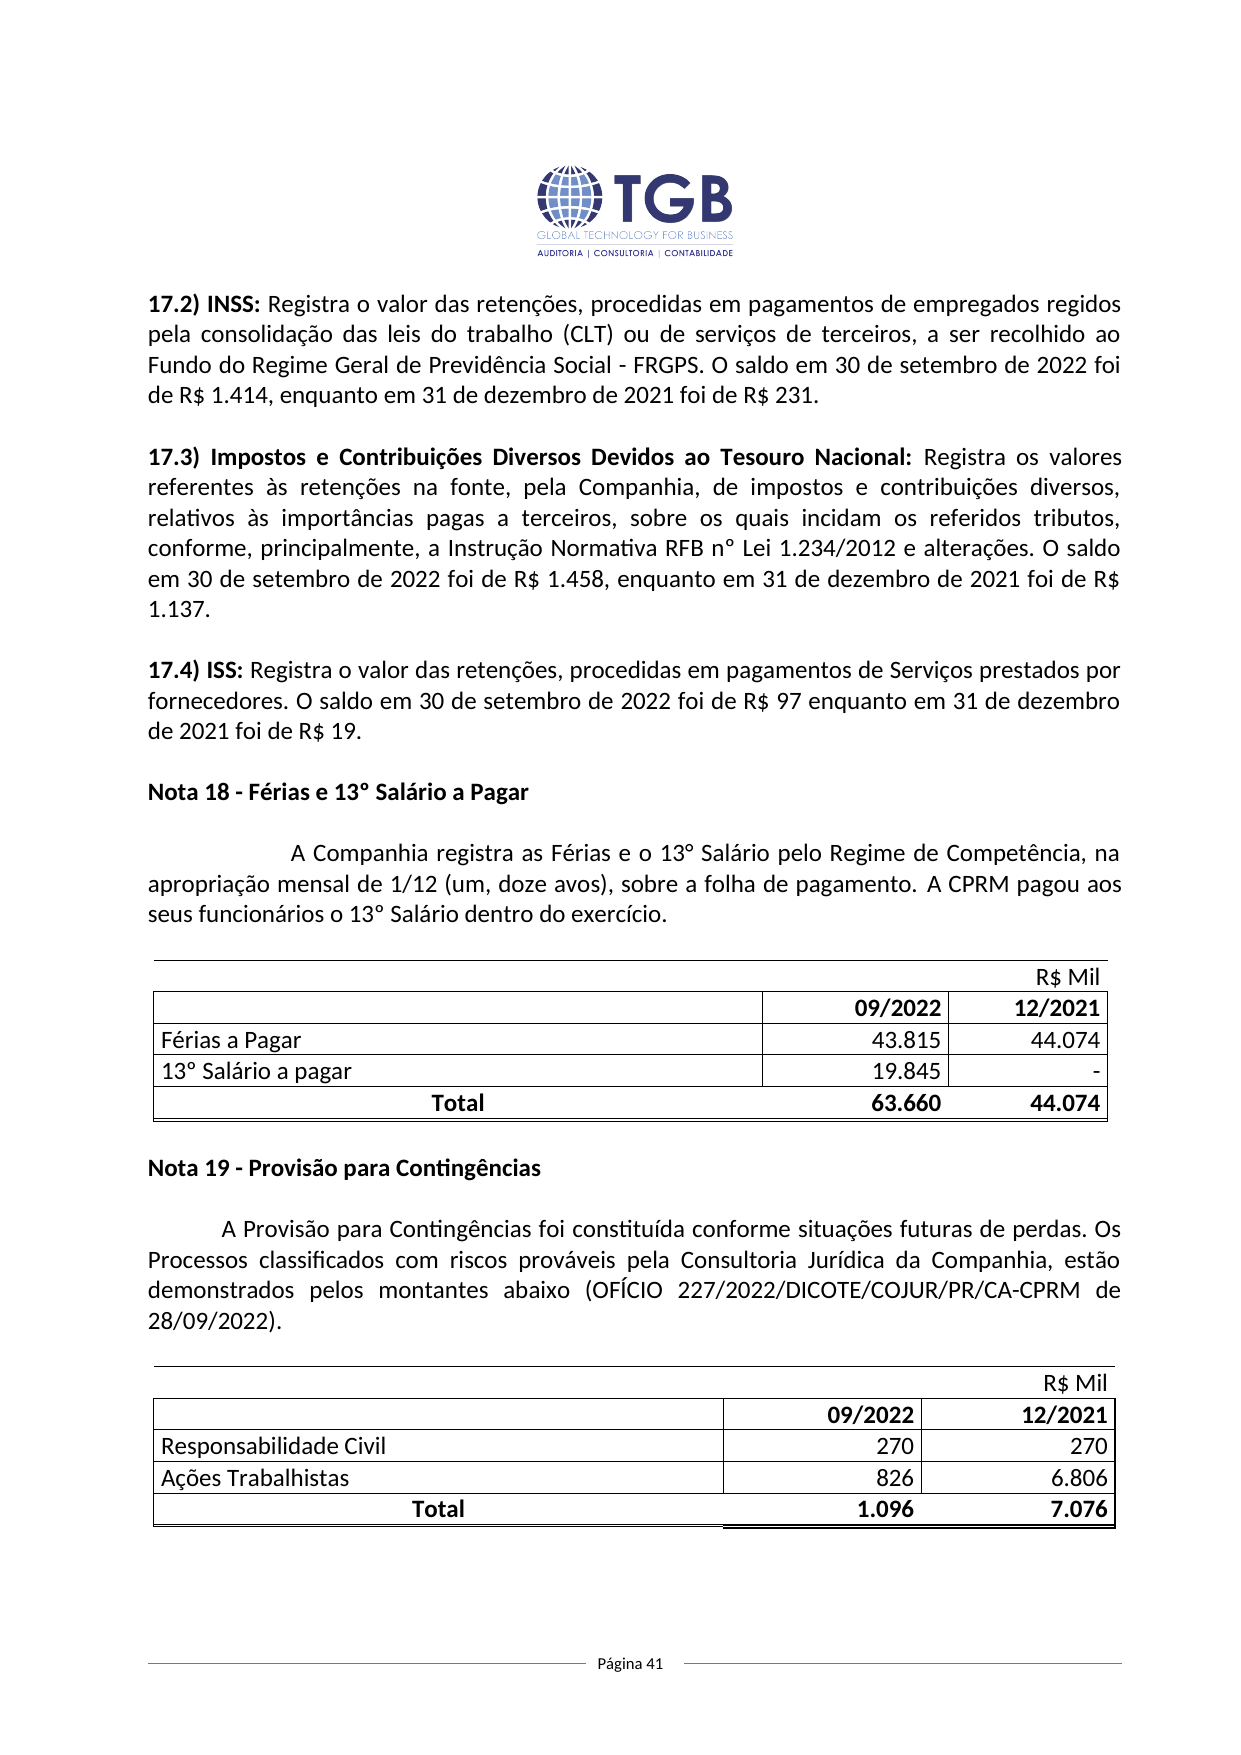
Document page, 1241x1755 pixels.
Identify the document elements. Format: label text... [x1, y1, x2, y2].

table_cell 270 [724, 1430, 921, 1461]
table_cell 19.845 [763, 1055, 948, 1086]
text Nota 18 - Férias e 13º Salário a Pagar [148, 776, 1122, 807]
table_header R$ Mil [723, 1367, 1115, 1398]
table_header [154, 1367, 723, 1398]
table_cell 13º Salário a pagar [154, 1055, 762, 1086]
table_cell 7.076 [921, 1494, 1114, 1524]
table_cell 1.096 [723, 1494, 921, 1524]
table_cell 270 [922, 1430, 1114, 1461]
text 17.2) INSS: Registra o valor das retenções, procedidas em pagamentos de empregados regidos pela consolidação das leis do trabalho (CLT) ou de serviços de terceiros, a ser recolhido ao Fundo do Regime Geral de Previdência Social - FRGPS. O saldo em 30 de setembro de 2022 foi de R$ 1.414, enquanto em 31 de dezembro de 2021 foi de R$ 231. [148, 288, 1122, 410]
table_cell 12/2021 [922, 1399, 1114, 1429]
table_cell 63.660 [762, 1087, 948, 1117]
table_cell 12/2021 [949, 992, 1107, 1023]
table_cell 09/2022 [724, 1399, 921, 1429]
table_header R$ Mil [762, 961, 1107, 991]
table_cell Férias a Pagar [154, 1024, 762, 1054]
table_cell Total [154, 1087, 762, 1117]
text Nota 19 - Provisão para Contingências [148, 1153, 1122, 1183]
table_cell 44.074 [949, 1024, 1107, 1054]
text 17.4) ISS: Registra o valor das retenções, procedidas em pagamentos de Serviços prestados por fornecedores. O saldo em 30 de setembro de 2022 foi de R$ 97 enquanto em 31 de dezembro de 2021 foi de R$ 19. [148, 654, 1122, 746]
table_cell 826 [724, 1462, 921, 1492]
table_cell - [949, 1055, 1107, 1086]
table_cell [154, 992, 762, 1023]
table_cell Ações Trabalhistas [154, 1462, 723, 1492]
table_cell Total [154, 1494, 723, 1524]
table_cell 44.074 [949, 1087, 1107, 1117]
text 17.3) Impostos e Contribuições Diversos Devidos ao Tesouro Nacional: Registra os valores referentes às retenções na fonte, pela Companhia, de impostos e contribuições diversos, relativos às importâncias pagas a terceiros, sobre os quais incidam os referidos tributos, conforme, principalmente, a Instrução Normativa RFB nº Lei 1.234/2012 e alterações. O saldo em 30 de setembro de 2022 foi de R$ 1.458, enquanto em 31 de dezembro de 2021 foi de R$ 1.137. [148, 441, 1122, 624]
table_cell [154, 1399, 723, 1429]
table_cell Responsabilidade Civil [154, 1430, 723, 1461]
table_header [154, 961, 762, 991]
table_cell 43.815 [763, 1024, 948, 1054]
text A Companhia registra as Férias e o 13° Salário pelo Regime de Competência, na apropriação mensal de 1/12 (um, doze avos), sobre a folha de pagamento. A CPRM pagou aos seus funcionários o 13º Salário dentro do exercício. [148, 837, 1122, 929]
table_cell 09/2022 [763, 992, 948, 1023]
text A Provisão para Contingências foi constituída conforme situações futuras de perdas. Os Processos classificados com riscos prováveis pela Consultoria Jurídica da Companhia, estão demonstrados pelos montantes abaixo (OFÍCIO 227/2022/DICOTE/COJUR/PR/CA-CPRM de 28/09/2022). [148, 1214, 1122, 1336]
table_cell 6.806 [922, 1462, 1114, 1492]
